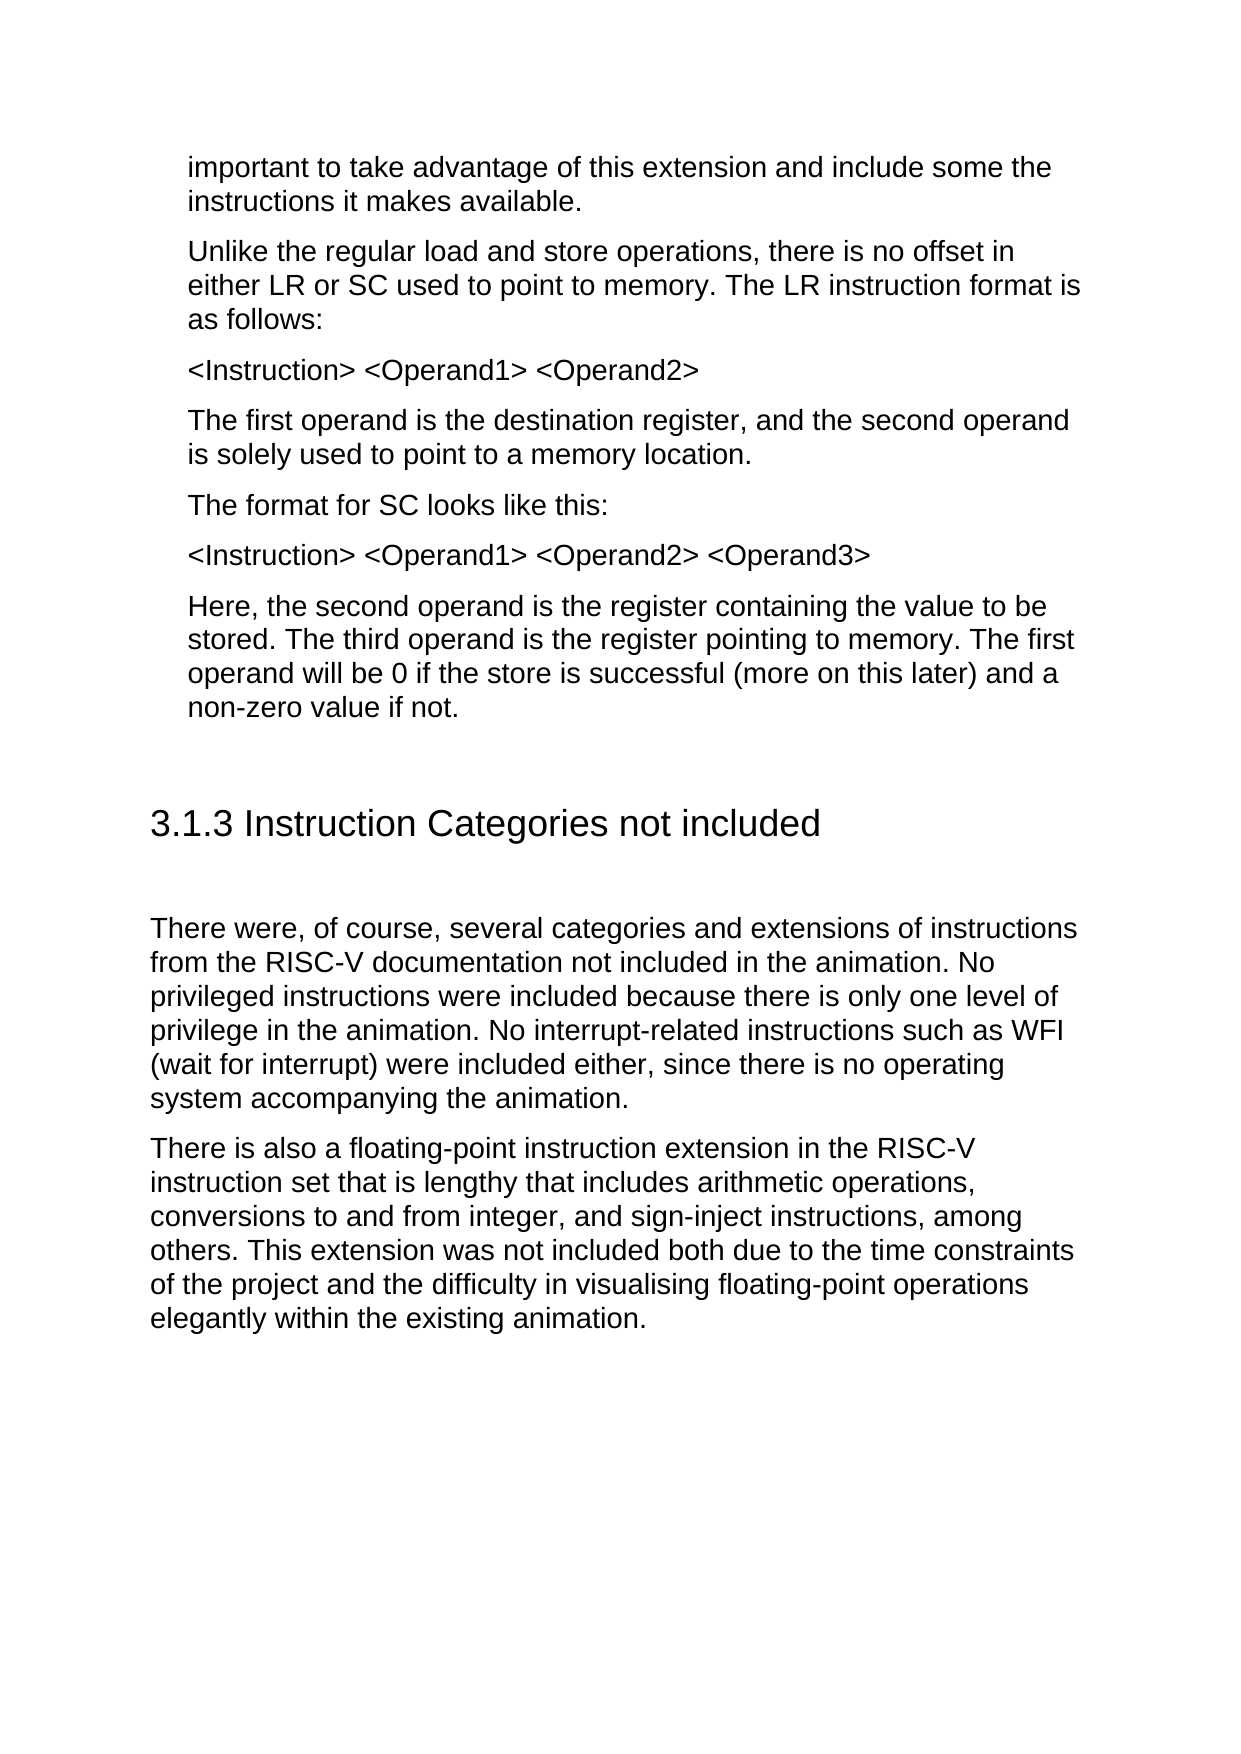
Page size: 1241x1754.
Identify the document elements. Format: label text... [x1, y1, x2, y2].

text There were, of course, several categories and extensions of instructions from the RISC-V documentation not included in the animation. No privileged instructions were included because there is only one level of privilege in the animation. No interrupt-related instructions such as WFI (wait for interrupt) were included either, since there is no operating system accompanying the animation. [150, 912, 1090, 1114]
text Unlike the regular load and store operations, there is no offset in either LR or SC used to point to memory. The LR instruction format is as follows: [187, 234, 1090, 336]
text <Instruction> <Operand1> <Operand2> [187, 353, 1090, 386]
text important to take advantage of this extension and include some the instructions it makes available. [187, 150, 1090, 217]
text The format for SC looks like this: [187, 487, 1090, 521]
text There is also a floating-point instruction extension in the RISC-V instruction set that is lengthy that includes arithmetic operations, conversions to and from integer, and sign-inject instructions, among others. This extension was not included both due to the time constraints of the project and the difficulty in visualising floating-point operations elegantly within the existing animation. [150, 1131, 1090, 1334]
text Here, the second operand is the register containing the value to be stored. The third operand is the register pointing to memory. The first operand will be 0 if the store is successful (more on this later) and a non-zero value if not. [187, 588, 1090, 724]
text 3.1.3 Instruction Categories not included [150, 801, 1090, 844]
text The first operand is the destination register, and the second operand is solely used to point to a memory location. [187, 403, 1090, 471]
text <Instruction> <Operand1> <Operand2> <Operand3> [187, 538, 1090, 572]
